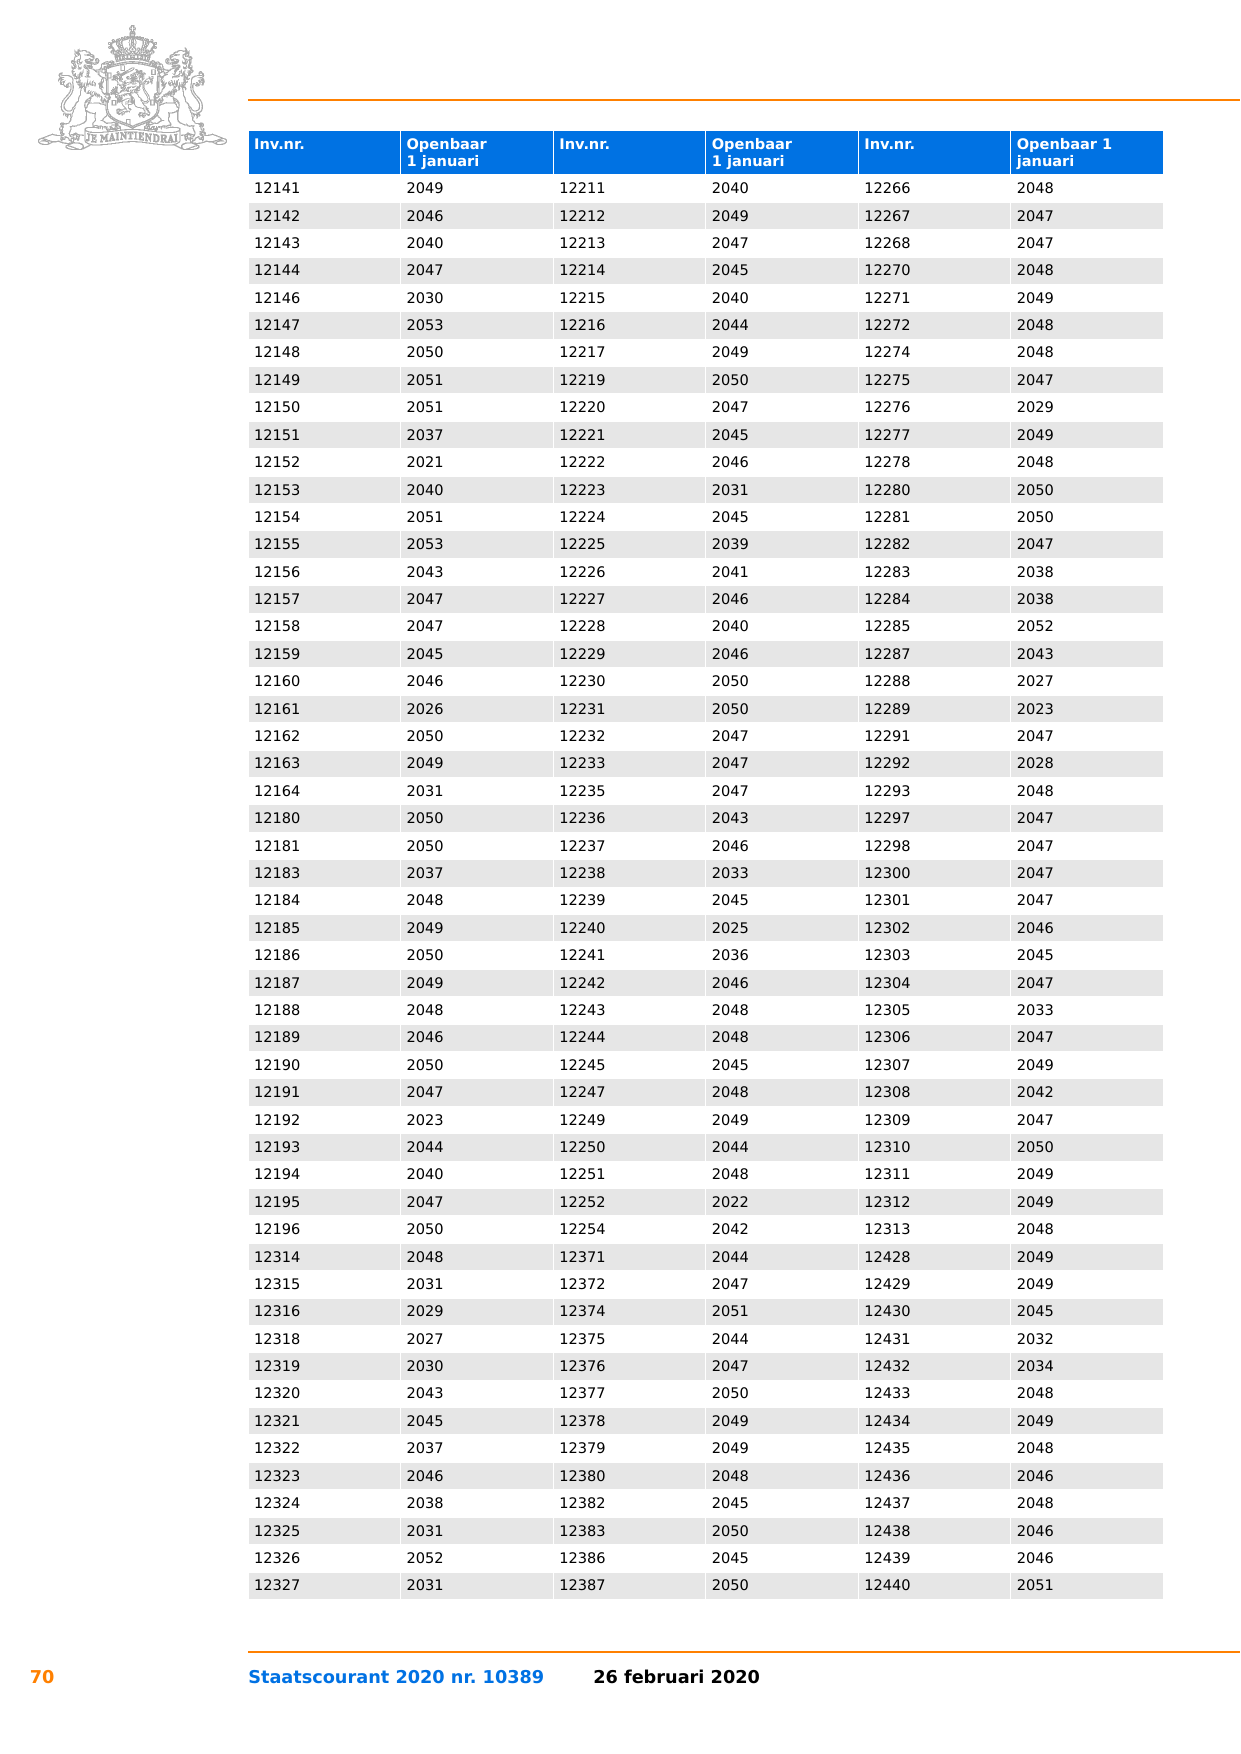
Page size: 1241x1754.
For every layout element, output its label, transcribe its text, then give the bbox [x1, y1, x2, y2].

table_cell 12320 [249, 1381, 400, 1407]
table_cell 12438 [859, 1518, 1010, 1544]
table_cell 12376 [554, 1353, 705, 1380]
table_cell 12141 [249, 175, 400, 202]
table_cell 12301 [859, 888, 1010, 914]
table_cell 2026 [401, 696, 553, 722]
table_cell 2047 [401, 614, 553, 640]
table_cell 2049 [1011, 1271, 1163, 1297]
table_cell 2047 [706, 723, 858, 749]
table_cell 12181 [249, 833, 400, 859]
table_cell 12188 [249, 997, 400, 1023]
table_cell 2050 [706, 1518, 858, 1544]
table_cell 12276 [859, 395, 1010, 421]
table_cell 2048 [706, 1079, 858, 1106]
table_header Openbaar 1 januari [1011, 131, 1163, 174]
table_cell 12436 [859, 1463, 1010, 1489]
table_cell 12183 [249, 860, 400, 887]
table_cell 12314 [249, 1244, 400, 1270]
table_cell 2047 [1011, 367, 1163, 393]
table_cell 2040 [401, 230, 553, 256]
table_cell 2028 [1011, 751, 1163, 777]
table_cell 12154 [249, 504, 400, 530]
table_cell 2049 [1011, 285, 1163, 311]
table_cell 12377 [554, 1381, 705, 1407]
table_cell 2046 [1011, 915, 1163, 941]
table_cell 12271 [859, 285, 1010, 311]
table_cell 12149 [249, 367, 400, 393]
table_cell 2030 [401, 1353, 553, 1380]
table_cell 2050 [706, 367, 858, 393]
table_cell 2037 [401, 422, 553, 448]
picture [38, 25, 227, 150]
table_cell 2050 [401, 1052, 553, 1078]
table_cell 2047 [401, 1079, 553, 1106]
table_cell 12278 [859, 449, 1010, 476]
table_cell 12298 [859, 833, 1010, 859]
table_cell 12431 [859, 1326, 1010, 1352]
table_cell 12277 [859, 422, 1010, 448]
table_cell 2030 [401, 285, 553, 311]
table_cell 12372 [554, 1271, 705, 1297]
table_cell 12266 [859, 175, 1010, 202]
table_cell 12251 [554, 1162, 705, 1188]
table_cell 12215 [554, 285, 705, 311]
table_cell 12437 [859, 1490, 1010, 1517]
table_cell 12318 [249, 1326, 400, 1352]
table_cell 2046 [401, 669, 553, 695]
table_cell 2048 [1011, 1216, 1163, 1243]
table_cell 12433 [859, 1381, 1010, 1407]
table_cell 2046 [706, 641, 858, 667]
table_cell 2048 [1011, 449, 1163, 476]
table_cell 12220 [554, 395, 705, 421]
table_cell 12152 [249, 449, 400, 476]
table_cell 12240 [554, 915, 705, 941]
table_cell 12236 [554, 805, 705, 832]
table_header Openbaar 1 januari [706, 131, 858, 174]
table_cell 2045 [401, 1408, 553, 1434]
table_cell 2047 [401, 1189, 553, 1215]
table_header Inv.nr. [554, 131, 705, 174]
table_cell 2049 [706, 203, 858, 229]
table_cell 2046 [706, 586, 858, 613]
table_cell 12386 [554, 1545, 705, 1571]
table_cell 2047 [706, 1353, 858, 1380]
table_cell 12164 [249, 778, 400, 804]
table_cell 12239 [554, 888, 705, 914]
table_cell 12249 [554, 1107, 705, 1133]
table_cell 2027 [1011, 669, 1163, 695]
table_cell 2049 [401, 751, 553, 777]
table_cell 2046 [706, 833, 858, 859]
table_cell 2029 [1011, 395, 1163, 421]
table_cell 2041 [706, 559, 858, 585]
table_cell 12232 [554, 723, 705, 749]
table_cell 2045 [706, 1052, 858, 1078]
table_cell 2050 [401, 805, 553, 832]
table_cell 12146 [249, 285, 400, 311]
table_cell 2053 [401, 312, 553, 339]
table_cell 12237 [554, 833, 705, 859]
table_cell 2038 [1011, 586, 1163, 613]
table_cell 2044 [706, 1244, 858, 1270]
table_cell 2047 [1011, 970, 1163, 996]
table_cell 2031 [706, 477, 858, 503]
table_cell 12212 [554, 203, 705, 229]
table_header Inv.nr. [249, 131, 400, 174]
table_cell 12313 [859, 1216, 1010, 1243]
table_cell 12151 [249, 422, 400, 448]
table_cell 12235 [554, 778, 705, 804]
table_cell 12371 [554, 1244, 705, 1270]
table_cell 2038 [401, 1490, 553, 1517]
table_cell 12225 [554, 531, 705, 558]
table_cell 12287 [859, 641, 1010, 667]
table_cell 12147 [249, 312, 400, 339]
table_cell 2049 [1011, 1244, 1163, 1270]
table_cell 2053 [401, 531, 553, 558]
table_cell 2050 [401, 943, 553, 969]
table_cell 2031 [401, 1271, 553, 1297]
table_cell 2046 [1011, 1463, 1163, 1489]
table_cell 2051 [1011, 1573, 1163, 1599]
table_cell 2050 [401, 723, 553, 749]
table_cell 12159 [249, 641, 400, 667]
table_cell 12213 [554, 230, 705, 256]
table_cell 12241 [554, 943, 705, 969]
table_cell 12194 [249, 1162, 400, 1188]
table_cell 2049 [401, 970, 553, 996]
table_cell 12275 [859, 367, 1010, 393]
table_cell 2050 [706, 669, 858, 695]
table_cell 12300 [859, 860, 1010, 887]
table_cell 2050 [706, 696, 858, 722]
table_cell 12309 [859, 1107, 1010, 1133]
table_cell 2047 [706, 1271, 858, 1297]
table_cell 2045 [706, 422, 858, 448]
table_cell 12440 [859, 1573, 1010, 1599]
table_cell 2025 [706, 915, 858, 941]
table_cell 2034 [1011, 1353, 1163, 1380]
table_cell 12223 [554, 477, 705, 503]
table_cell 2047 [1011, 805, 1163, 832]
table_cell 12304 [859, 970, 1010, 996]
table_cell 12214 [554, 258, 705, 284]
table_cell 12289 [859, 696, 1010, 722]
table_cell 2047 [1011, 230, 1163, 256]
table_cell 12144 [249, 258, 400, 284]
table_cell 2023 [1011, 696, 1163, 722]
table_cell 2031 [401, 778, 553, 804]
table_cell 2048 [1011, 1436, 1163, 1462]
table_cell 12192 [249, 1107, 400, 1133]
table_cell 12439 [859, 1545, 1010, 1571]
table_cell 12252 [554, 1189, 705, 1215]
table_cell 2052 [401, 1545, 553, 1571]
table_cell 2047 [1011, 888, 1163, 914]
table_cell 12155 [249, 531, 400, 558]
table_cell 2050 [1011, 477, 1163, 503]
table_cell 2039 [706, 531, 858, 558]
table_cell 2022 [706, 1189, 858, 1215]
table_cell 12190 [249, 1052, 400, 1078]
table_cell 12242 [554, 970, 705, 996]
table_cell 12383 [554, 1518, 705, 1544]
table_cell 2049 [706, 340, 858, 366]
table_cell 2046 [1011, 1518, 1163, 1544]
table_cell 2027 [401, 1326, 553, 1352]
table_cell 2051 [401, 367, 553, 393]
table_cell 12153 [249, 477, 400, 503]
table_cell 12432 [859, 1353, 1010, 1380]
table_cell 2050 [1011, 504, 1163, 530]
table_cell 12233 [554, 751, 705, 777]
table_cell 2048 [706, 997, 858, 1023]
table_cell 2048 [1011, 1381, 1163, 1407]
table_cell 12243 [554, 997, 705, 1023]
table_cell 2047 [401, 258, 553, 284]
table_cell 2047 [1011, 860, 1163, 887]
table_cell 12327 [249, 1573, 400, 1599]
table_cell 2047 [1011, 1107, 1163, 1133]
table_cell 2049 [706, 1436, 858, 1462]
table_cell 12158 [249, 614, 400, 640]
table_cell 2037 [401, 860, 553, 887]
table_cell 12308 [859, 1079, 1010, 1106]
table_cell 2048 [401, 1244, 553, 1270]
table_cell 2033 [706, 860, 858, 887]
table_cell 12211 [554, 175, 705, 202]
table_cell 12226 [554, 559, 705, 585]
table_cell 12382 [554, 1490, 705, 1517]
table_cell 12293 [859, 778, 1010, 804]
table_cell 2050 [401, 340, 553, 366]
table_cell 2047 [1011, 203, 1163, 229]
table_cell 2043 [401, 1381, 553, 1407]
table_cell 2040 [706, 285, 858, 311]
table_cell 2047 [706, 395, 858, 421]
table_cell 2040 [401, 1162, 553, 1188]
table_cell 2046 [706, 970, 858, 996]
table_cell 2047 [1011, 833, 1163, 859]
table_cell 12428 [859, 1244, 1010, 1270]
table_cell 2043 [1011, 641, 1163, 667]
table_cell 12307 [859, 1052, 1010, 1078]
table_cell 2048 [706, 1162, 858, 1188]
table_cell 2049 [706, 1107, 858, 1133]
table_cell 2040 [401, 477, 553, 503]
table_cell 12322 [249, 1436, 400, 1462]
table_cell 12429 [859, 1271, 1010, 1297]
table_cell 12324 [249, 1490, 400, 1517]
table_cell 12163 [249, 751, 400, 777]
table_cell 12379 [554, 1436, 705, 1462]
table_cell 12222 [554, 449, 705, 476]
table_cell 2048 [1011, 1490, 1163, 1517]
table_cell 2036 [706, 943, 858, 969]
table_cell 12303 [859, 943, 1010, 969]
table_cell 12250 [554, 1134, 705, 1161]
table_cell 12161 [249, 696, 400, 722]
table_cell 12316 [249, 1299, 400, 1325]
table_cell 12184 [249, 888, 400, 914]
table_cell 12180 [249, 805, 400, 832]
table_cell 2049 [1011, 1408, 1163, 1434]
table_cell 12254 [554, 1216, 705, 1243]
table_cell 12283 [859, 559, 1010, 585]
table_cell 2044 [706, 1134, 858, 1161]
table_cell 2048 [1011, 778, 1163, 804]
table_cell 2050 [401, 833, 553, 859]
table_cell 12162 [249, 723, 400, 749]
table_cell 12282 [859, 531, 1010, 558]
table_cell 2049 [1011, 1189, 1163, 1215]
table_cell 12375 [554, 1326, 705, 1352]
table_cell 12196 [249, 1216, 400, 1243]
table_cell 2042 [1011, 1079, 1163, 1106]
table_cell 12326 [249, 1545, 400, 1571]
table_cell 12150 [249, 395, 400, 421]
table_cell 12191 [249, 1079, 400, 1106]
table_cell 12311 [859, 1162, 1010, 1188]
table_cell 12187 [249, 970, 400, 996]
table_cell 2031 [401, 1518, 553, 1544]
table_cell 2032 [1011, 1326, 1163, 1352]
table_cell 2045 [706, 1490, 858, 1517]
table_cell 12380 [554, 1463, 705, 1489]
table_cell 12297 [859, 805, 1010, 832]
table_cell 2047 [1011, 1025, 1163, 1051]
table_cell 2051 [706, 1299, 858, 1325]
table_cell 12435 [859, 1436, 1010, 1462]
table_cell 2049 [1011, 1052, 1163, 1078]
table_cell 2031 [401, 1573, 553, 1599]
table_cell 2033 [1011, 997, 1163, 1023]
table_cell 2038 [1011, 559, 1163, 585]
table_cell 12306 [859, 1025, 1010, 1051]
table_cell 12195 [249, 1189, 400, 1215]
table_cell 2045 [1011, 943, 1163, 969]
table_cell 12193 [249, 1134, 400, 1161]
table_cell 2045 [706, 888, 858, 914]
table_cell 2044 [706, 312, 858, 339]
table_cell 2048 [1011, 340, 1163, 366]
table_cell 2029 [401, 1299, 553, 1325]
table_cell 12230 [554, 669, 705, 695]
table_cell 2047 [1011, 723, 1163, 749]
table_cell 2046 [1011, 1545, 1163, 1571]
table_cell 2050 [706, 1573, 858, 1599]
table_cell 12143 [249, 230, 400, 256]
table_cell 2043 [401, 559, 553, 585]
table_cell 12148 [249, 340, 400, 366]
table_cell 12310 [859, 1134, 1010, 1161]
table_cell 12378 [554, 1408, 705, 1434]
table_cell 12280 [859, 477, 1010, 503]
table_cell 2048 [1011, 258, 1163, 284]
table_cell 12291 [859, 723, 1010, 749]
table_cell 12219 [554, 367, 705, 393]
table_cell 2045 [706, 1545, 858, 1571]
table_cell 12160 [249, 669, 400, 695]
table_cell 2049 [401, 175, 553, 202]
table_cell 2046 [401, 203, 553, 229]
table_cell 2045 [1011, 1299, 1163, 1325]
table_cell 2047 [401, 586, 553, 613]
table_cell 12319 [249, 1353, 400, 1380]
table_cell 2045 [706, 258, 858, 284]
table_cell 2052 [1011, 614, 1163, 640]
table_header Openbaar 1 januari [401, 131, 553, 174]
table_cell 12186 [249, 943, 400, 969]
table_cell 2047 [1011, 531, 1163, 558]
table_cell 2047 [706, 751, 858, 777]
table_cell 12227 [554, 586, 705, 613]
table_cell 12185 [249, 915, 400, 941]
table_cell 12157 [249, 586, 400, 613]
table_cell 12268 [859, 230, 1010, 256]
table_cell 2047 [706, 778, 858, 804]
table_cell 2037 [401, 1436, 553, 1462]
table_cell 2023 [401, 1107, 553, 1133]
table_cell 12217 [554, 340, 705, 366]
table_cell 2043 [706, 805, 858, 832]
table_cell 12387 [554, 1573, 705, 1599]
table_cell 12302 [859, 915, 1010, 941]
table_cell 12272 [859, 312, 1010, 339]
table_cell 12156 [249, 559, 400, 585]
table_cell 2021 [401, 449, 553, 476]
table_cell 12374 [554, 1299, 705, 1325]
table_cell 2050 [401, 1216, 553, 1243]
table_cell 12323 [249, 1463, 400, 1489]
table_cell 2040 [706, 175, 858, 202]
table_cell 12247 [554, 1079, 705, 1106]
table_cell 12189 [249, 1025, 400, 1051]
table_cell 2044 [706, 1326, 858, 1352]
table_cell 2049 [706, 1408, 858, 1434]
table_cell 12270 [859, 258, 1010, 284]
table_cell 2049 [401, 915, 553, 941]
table_cell 2042 [706, 1216, 858, 1243]
table_cell 12142 [249, 203, 400, 229]
table_header Inv.nr. [859, 131, 1010, 174]
table_cell 2040 [706, 614, 858, 640]
table_cell 2049 [1011, 1162, 1163, 1188]
table_cell 2047 [706, 230, 858, 256]
table_cell 12245 [554, 1052, 705, 1078]
table_cell 12292 [859, 751, 1010, 777]
table_cell 12216 [554, 312, 705, 339]
table_cell 12244 [554, 1025, 705, 1051]
table_cell 12312 [859, 1189, 1010, 1215]
table_cell 12325 [249, 1518, 400, 1544]
table_cell 12434 [859, 1408, 1010, 1434]
table_cell 12231 [554, 696, 705, 722]
table_cell 2050 [1011, 1134, 1163, 1161]
table_cell 12285 [859, 614, 1010, 640]
table_cell 12228 [554, 614, 705, 640]
table_cell 12305 [859, 997, 1010, 1023]
table_cell 12238 [554, 860, 705, 887]
table_cell 2046 [401, 1025, 553, 1051]
table_cell 12274 [859, 340, 1010, 366]
table_cell 2050 [706, 1381, 858, 1407]
table_cell 2045 [401, 641, 553, 667]
table_cell 2044 [401, 1134, 553, 1161]
table_cell 2046 [706, 449, 858, 476]
table_cell 2048 [706, 1025, 858, 1051]
table_cell 12224 [554, 504, 705, 530]
table_cell 2048 [401, 888, 553, 914]
table_cell 12229 [554, 641, 705, 667]
table_cell 2048 [1011, 175, 1163, 202]
table_cell 2051 [401, 395, 553, 421]
table_cell 2051 [401, 504, 553, 530]
table_cell 2045 [706, 504, 858, 530]
table_cell 2046 [401, 1463, 553, 1489]
table_cell 12221 [554, 422, 705, 448]
table_cell 12281 [859, 504, 1010, 530]
table_cell 2049 [1011, 422, 1163, 448]
table_cell 12288 [859, 669, 1010, 695]
table_cell 2048 [706, 1463, 858, 1489]
table_cell 12321 [249, 1408, 400, 1434]
table_cell 12284 [859, 586, 1010, 613]
table_cell 12315 [249, 1271, 400, 1297]
table_cell 2048 [1011, 312, 1163, 339]
table_cell 2048 [401, 997, 553, 1023]
table_cell 12430 [859, 1299, 1010, 1325]
table_cell 12267 [859, 203, 1010, 229]
